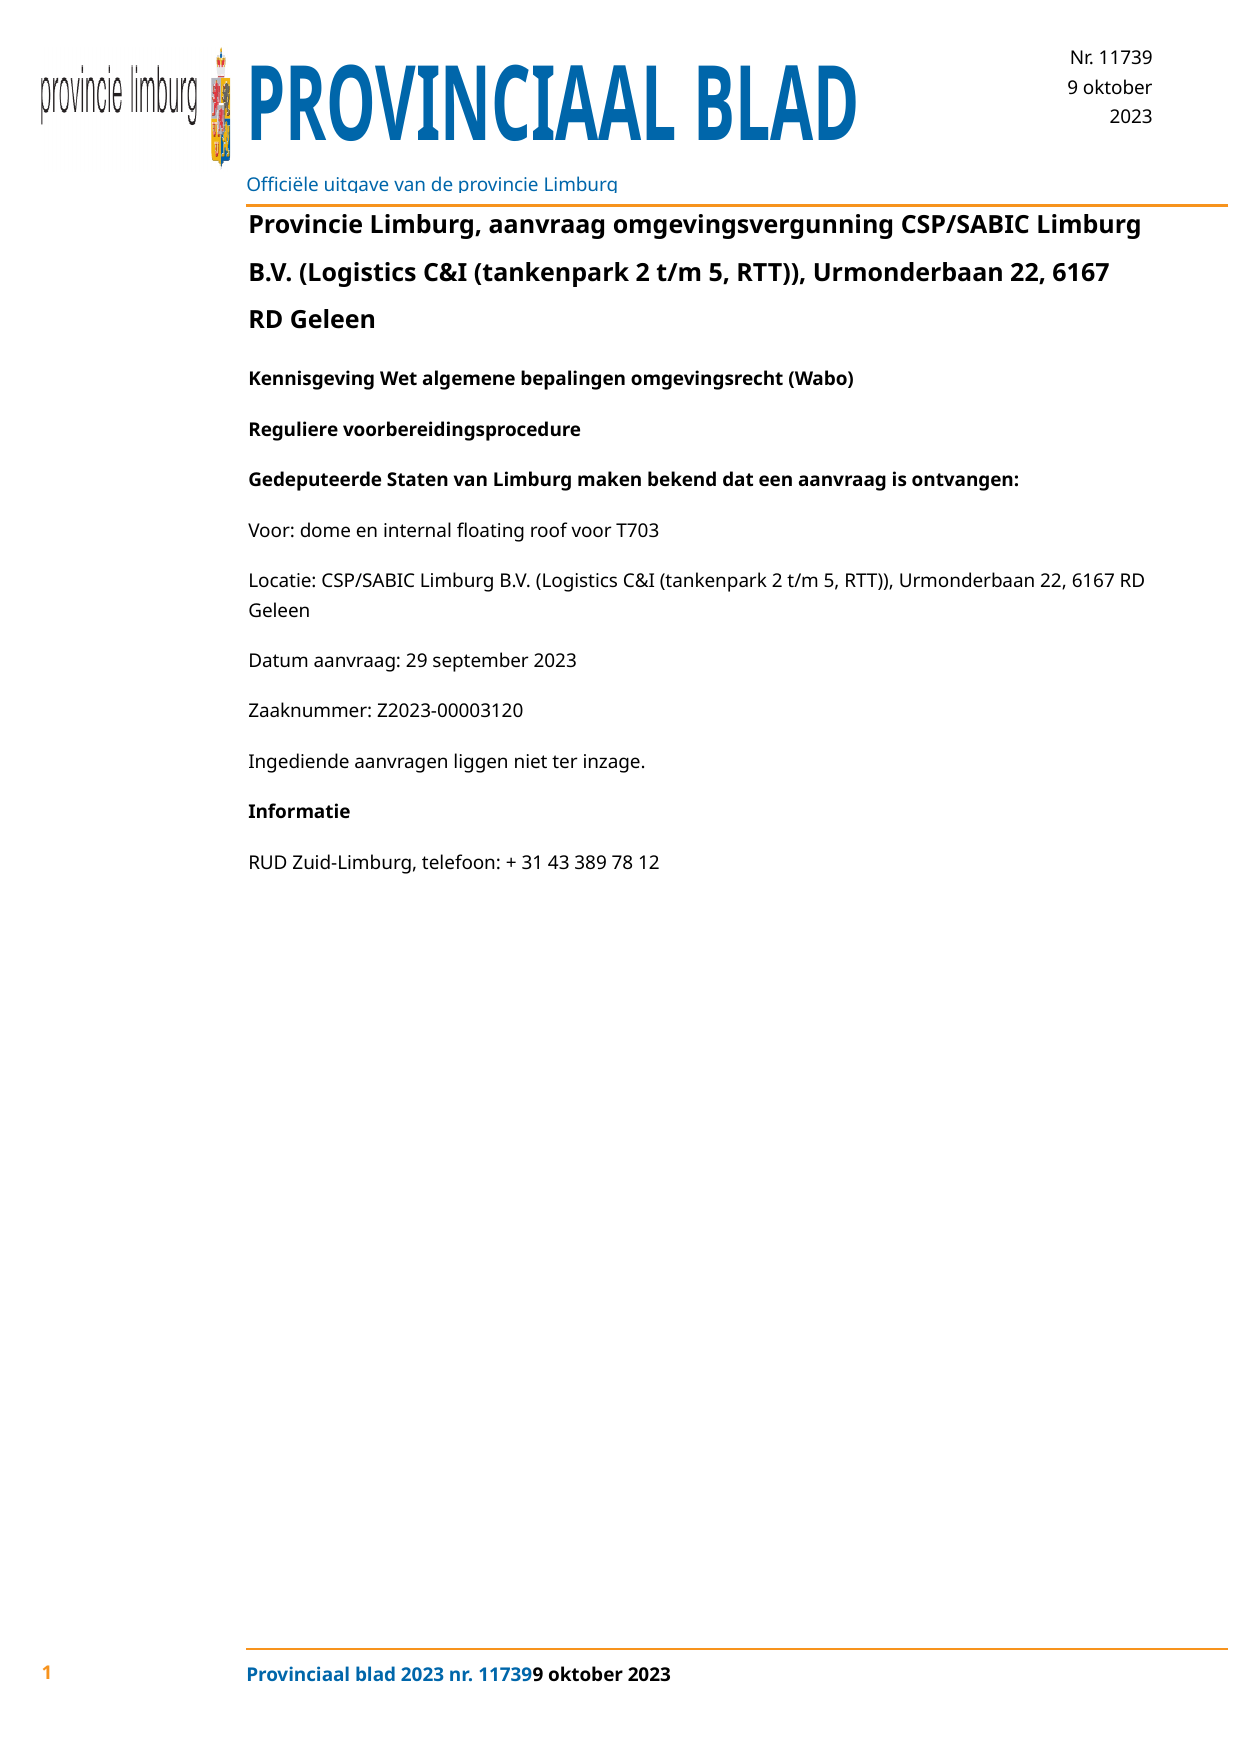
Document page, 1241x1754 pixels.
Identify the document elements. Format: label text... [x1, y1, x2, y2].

text Reguliere voorbereidingsprocedure [248, 416, 1152, 442]
text Zaaknummer: Z2023-00003120 [248, 698, 1152, 723]
text RUD Zuid-Limburg, telefoon: + 31 43 389 78 12 [248, 849, 1152, 874]
text Gedeputeerde Staten van Limburg maken bekend dat een aanvraag is ontvangen: [248, 466, 1152, 492]
picture [41, 47, 231, 172]
text Kennisgeving Wet algemene bepalingen omgevingsrecht (Wabo) [248, 366, 1152, 391]
text Informatie [248, 798, 1152, 824]
text Ingediende aanvragen liggen niet ter inzage. [248, 748, 1152, 774]
text Locatie: CSP/SABIC Limburg B.V. (Logistics C&I (tankenpark 2 t/m 5, RTT)), Urmonderbaan 22, 6167 RD Geleen [248, 567, 1152, 622]
text Datum aanvraag: 29 september 2023 [248, 647, 1152, 673]
text Provincie Limburg, aanvraag omgevingsvergunning CSP/SABIC Limburg B.V. (Logistics C&I (tankenpark 2 t/m 5, RTT)), Urmonderbaan 22, 6167 RD Geleen [248, 207, 1152, 336]
text Voor: dome en internal floating roof voor T703 [248, 517, 1152, 542]
